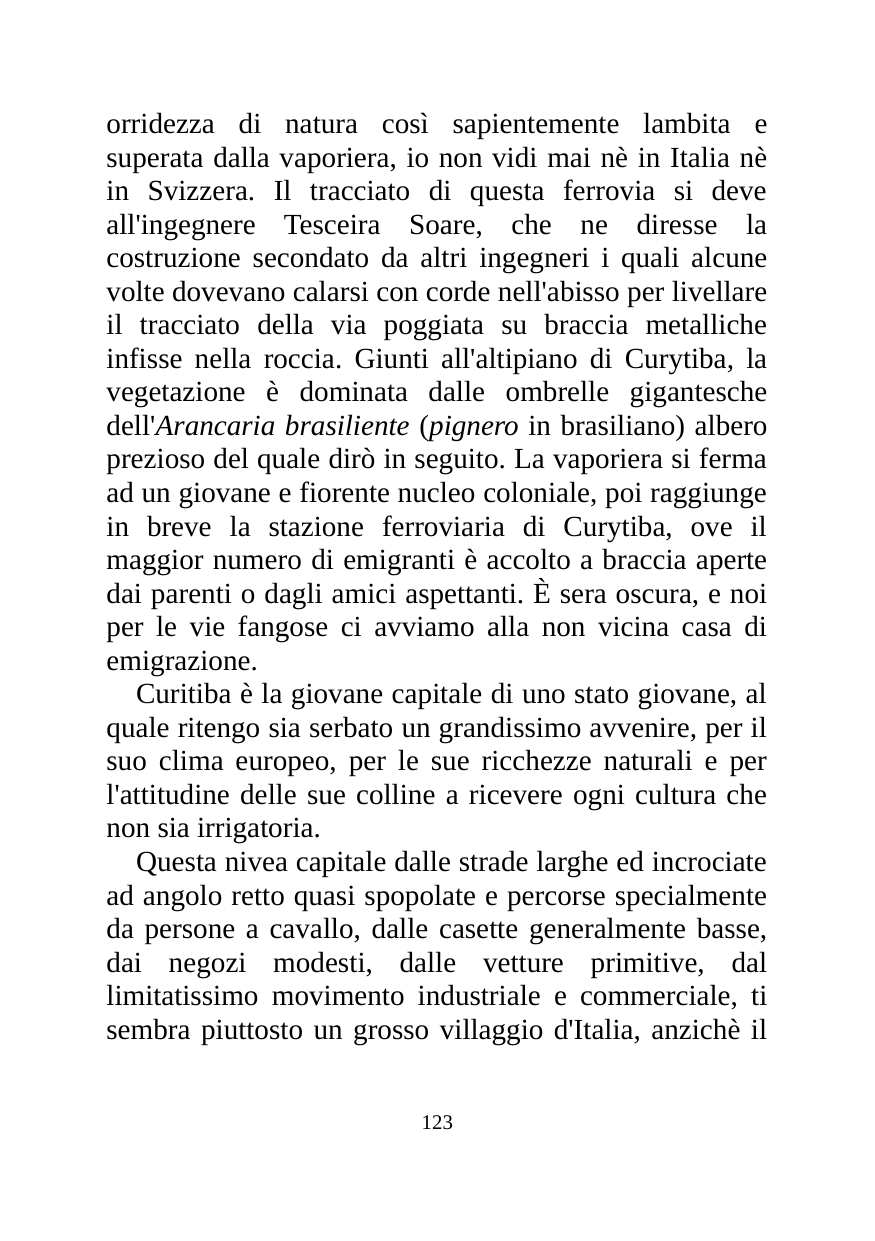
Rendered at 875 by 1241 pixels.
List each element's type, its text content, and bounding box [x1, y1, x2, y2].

text Questa nivea capitale dalle strade larghe ed incrociate ad angolo retto quasi spopolate e percorse specialmente da persone a cavallo, dalle casette generalmente basse, dai negozi modesti, dalle vetture primitive, dal limitatissimo movimento industriale e commerciale, ti sembra piuttosto un grosso villaggio d'Italia, anzichè il [106, 844, 768, 1045]
text Curitiba è la giovane capitale di uno stato giovane, al quale ritengo sia serbato un grandissimo avvenire, per il suo clima europeo, per le sue ricchezze naturali e per l'attitudine delle sue colline a ricevere ogni cultura che non sia irrigatoria. [106, 676, 768, 844]
text orridezza di natura così sapientemente lambita e superata dalla vaporiera, io non vidi mai nè in Italia nè in Svizzera. Il tracciato di questa ferrovia si deve all'ingegnere Tesceira Soare, che ne diresse la costruzione secondato da altri ingegneri i quali alcune volte dovevano calarsi con corde nell'abisso per livellare il tracciato della via poggiata su braccia metalliche infisse nella roccia. Giunti all'altipiano di Curytiba, la vegetazione è dominata dalle ombrelle gigantesche dell'Arancaria brasiliente (pignero in brasiliano) albero prezioso del quale dirò in seguito. La vaporiera si ferma ad un giovane e fiorente nucleo coloniale, poi raggiunge in breve la stazione ferroviaria di Curytiba, ove il maggior numero di emigranti è accolto a braccia aperte dai parenti o dagli amici aspettanti. È sera oscura, e noi per le vie fangose ci avviamo alla non vicina casa di emigrazione. [106, 106, 768, 676]
